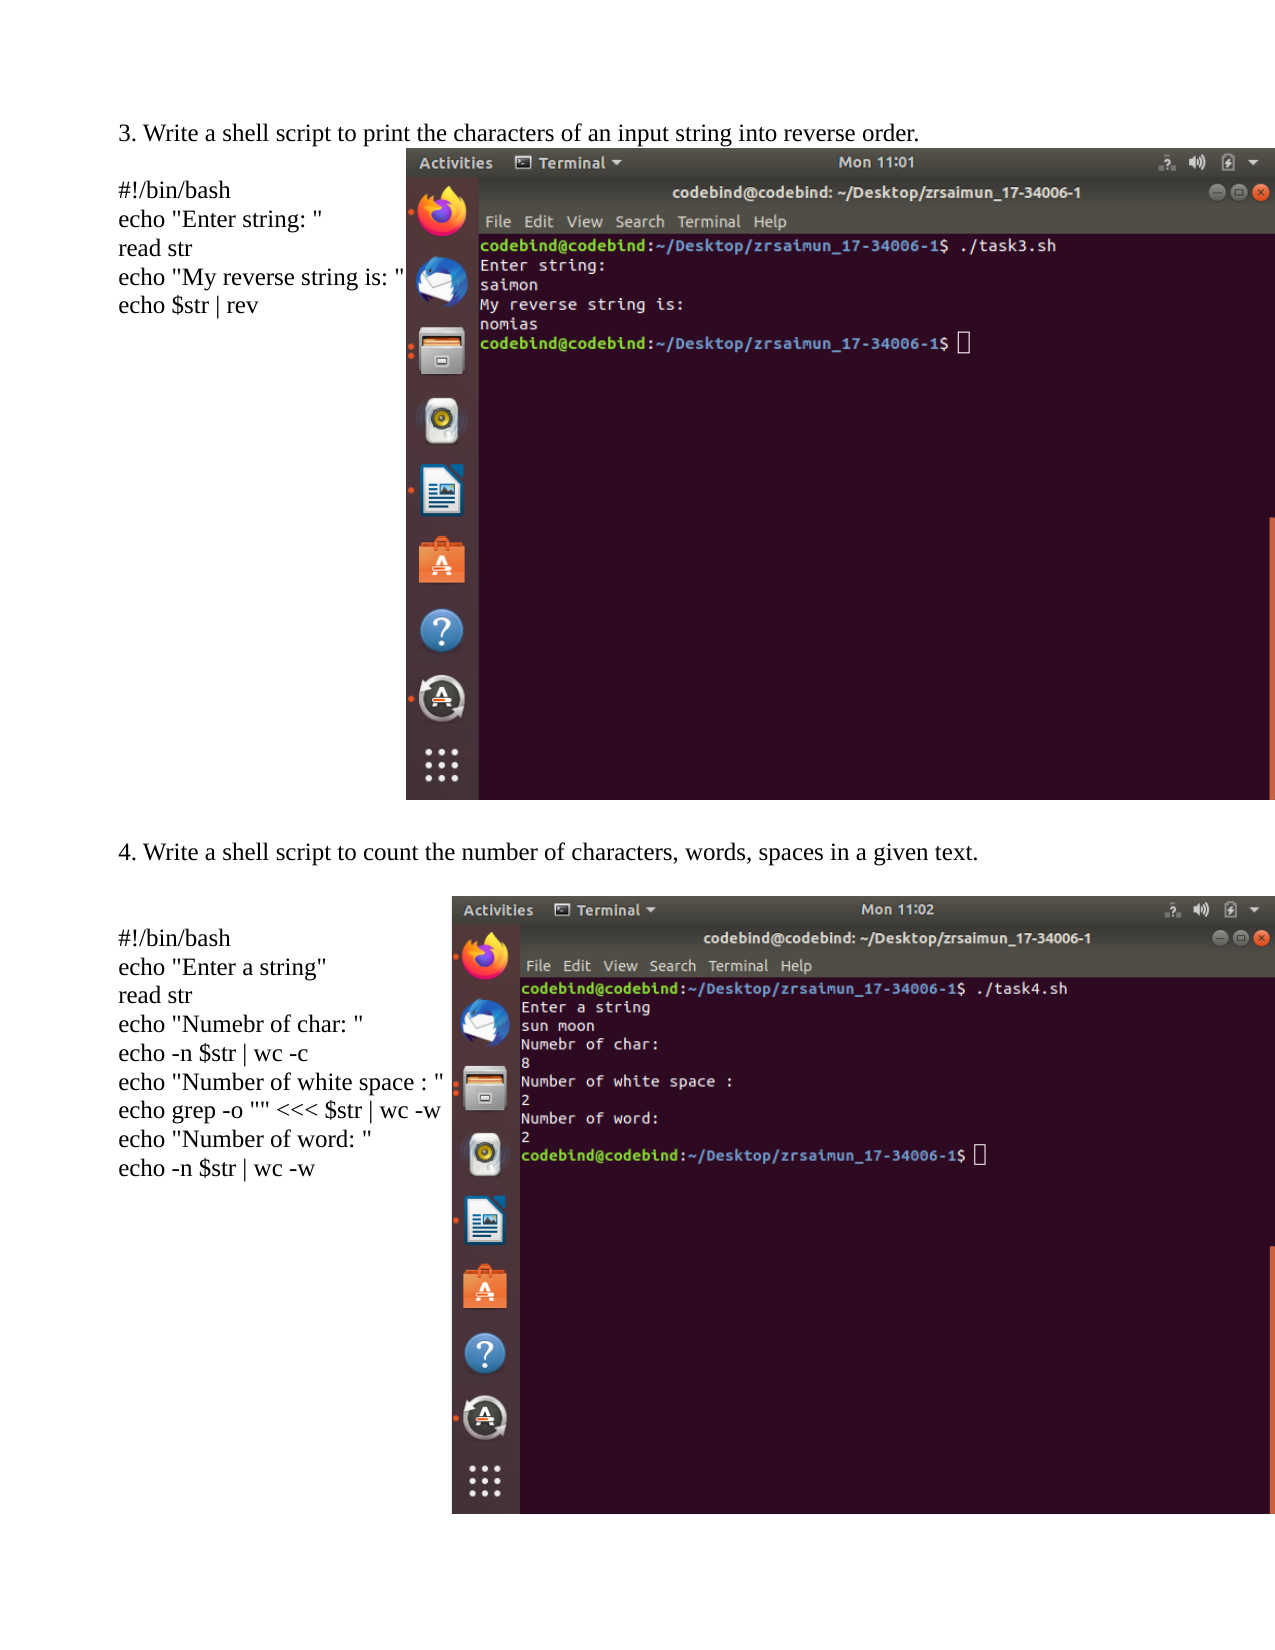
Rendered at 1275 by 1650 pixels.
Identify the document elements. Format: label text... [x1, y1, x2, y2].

text 3. Write a shell script to print the characters of an input string into reverse order. [118, 118, 1157, 147]
text #!/bin/bash [118, 176, 406, 204]
text echo grep -o "" <<< $str | wc -w [118, 1096, 451, 1124]
text echo "Number of word: " [118, 1124, 451, 1153]
text 4. Write a shell script to count the number of characters, words, spaces in a given text. [118, 837, 1157, 866]
text read str [118, 981, 451, 1009]
text echo "My reverse string is: " [118, 262, 406, 291]
text echo "Enter a string" [118, 952, 451, 981]
text echo -n $str | wc -w [118, 1153, 451, 1182]
text echo "Number of white space : " [118, 1067, 451, 1096]
text echo $str | rev [118, 291, 406, 319]
picture [451, 896, 1275, 1514]
picture [406, 148, 1275, 800]
text echo "Enter string: " [118, 204, 406, 233]
text read str [118, 233, 406, 262]
text #!/bin/bash [118, 923, 451, 952]
text echo -n $str | wc -c [118, 1038, 451, 1067]
text echo "Numebr of char: " [118, 1009, 451, 1038]
